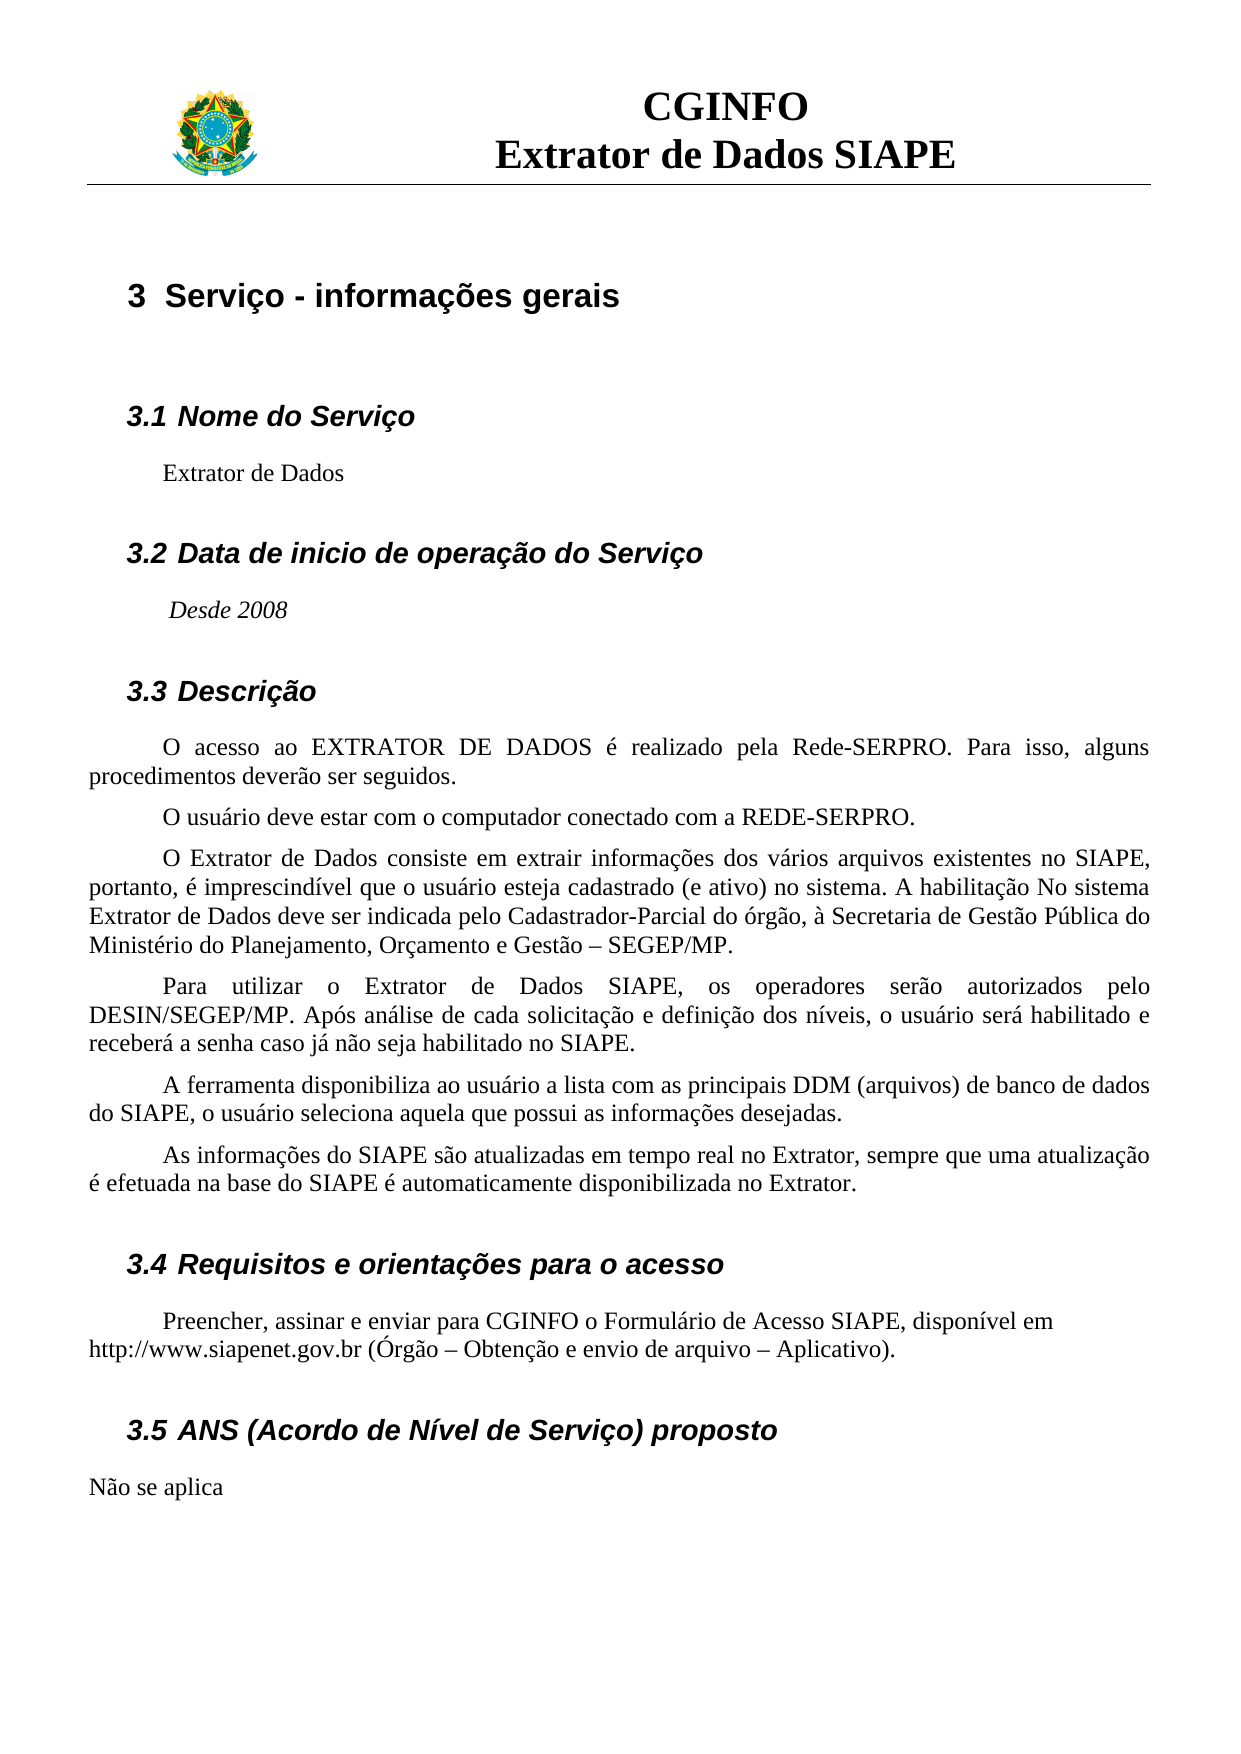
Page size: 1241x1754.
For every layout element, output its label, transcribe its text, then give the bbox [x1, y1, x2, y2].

text Extrator de Dados [89, 458, 1151, 486]
text A ferramenta disponibiliza ao usuário a lista com as principais DDM (arquivos) de banco de dados do SIAPE, o usuário seleciona aquela que possui as informações desejadas. [89, 1070, 1151, 1127]
text As informações do SIAPE são atualizadas em tempo real no Extrator, sempre que uma atualização é efetuada na base do SIAPE é automaticamente disponibilizada no Extrator. [89, 1140, 1151, 1197]
subtitle ANS (Acordo de Nível de Serviço) proposto [118, 1413, 1151, 1447]
subtitle Descrição [118, 674, 1151, 707]
picture [230, 156, 258, 176]
subtitle Nome do Serviço [118, 399, 1151, 433]
text Para utilizar o Extrator de Dados SIAPE, os operadores serão autorizados pelo DESIN/SEGEP/MP. Após análise de cada solicitação e definição dos níveis, o usuário será habilitado e receberá a senha caso já não seja habilitado no SIAPE. [89, 971, 1151, 1057]
subtitle Data de inicio de operação do Serviço [118, 536, 1151, 570]
subtitle Requisitos e orientações para o acesso [118, 1247, 1151, 1281]
text Não se aplica [89, 1472, 1151, 1501]
text O usuário deve estar com o computador conectado com a REDE-SERPRO. [89, 802, 1151, 831]
picture [172, 90, 258, 176]
text Preencher, assinar e enviar para CGINFO o Formulário de Acesso SIAPE, disponível em http://www.siapenet.gov.br (Órgão – Obtenção e envio de arquivo – Aplicativo). [89, 1306, 1151, 1363]
text Desde 2008 [89, 595, 1151, 624]
text O acesso ao EXTRATOR DE DADOS é realizado pela Rede-SERPRO. Para isso, alguns procedimentos deverão ser seguidos. [89, 732, 1151, 790]
text O Extrator de Dados consiste em extrair informações dos vários arquivos existentes no SIAPE, portanto, é imprescindível que o usuário esteja cadastrado (e ativo) no sistema. A habilitação No sistema Extrator de Dados deve ser indicada pelo Cadastrador-Parcial do órgão, à Secretaria de Gestão Pública do Ministério do Planejamento, Orçamento e Gestão – SEGEP/MP. [89, 843, 1151, 958]
subtitle Serviço - informações gerais [118, 276, 1151, 314]
